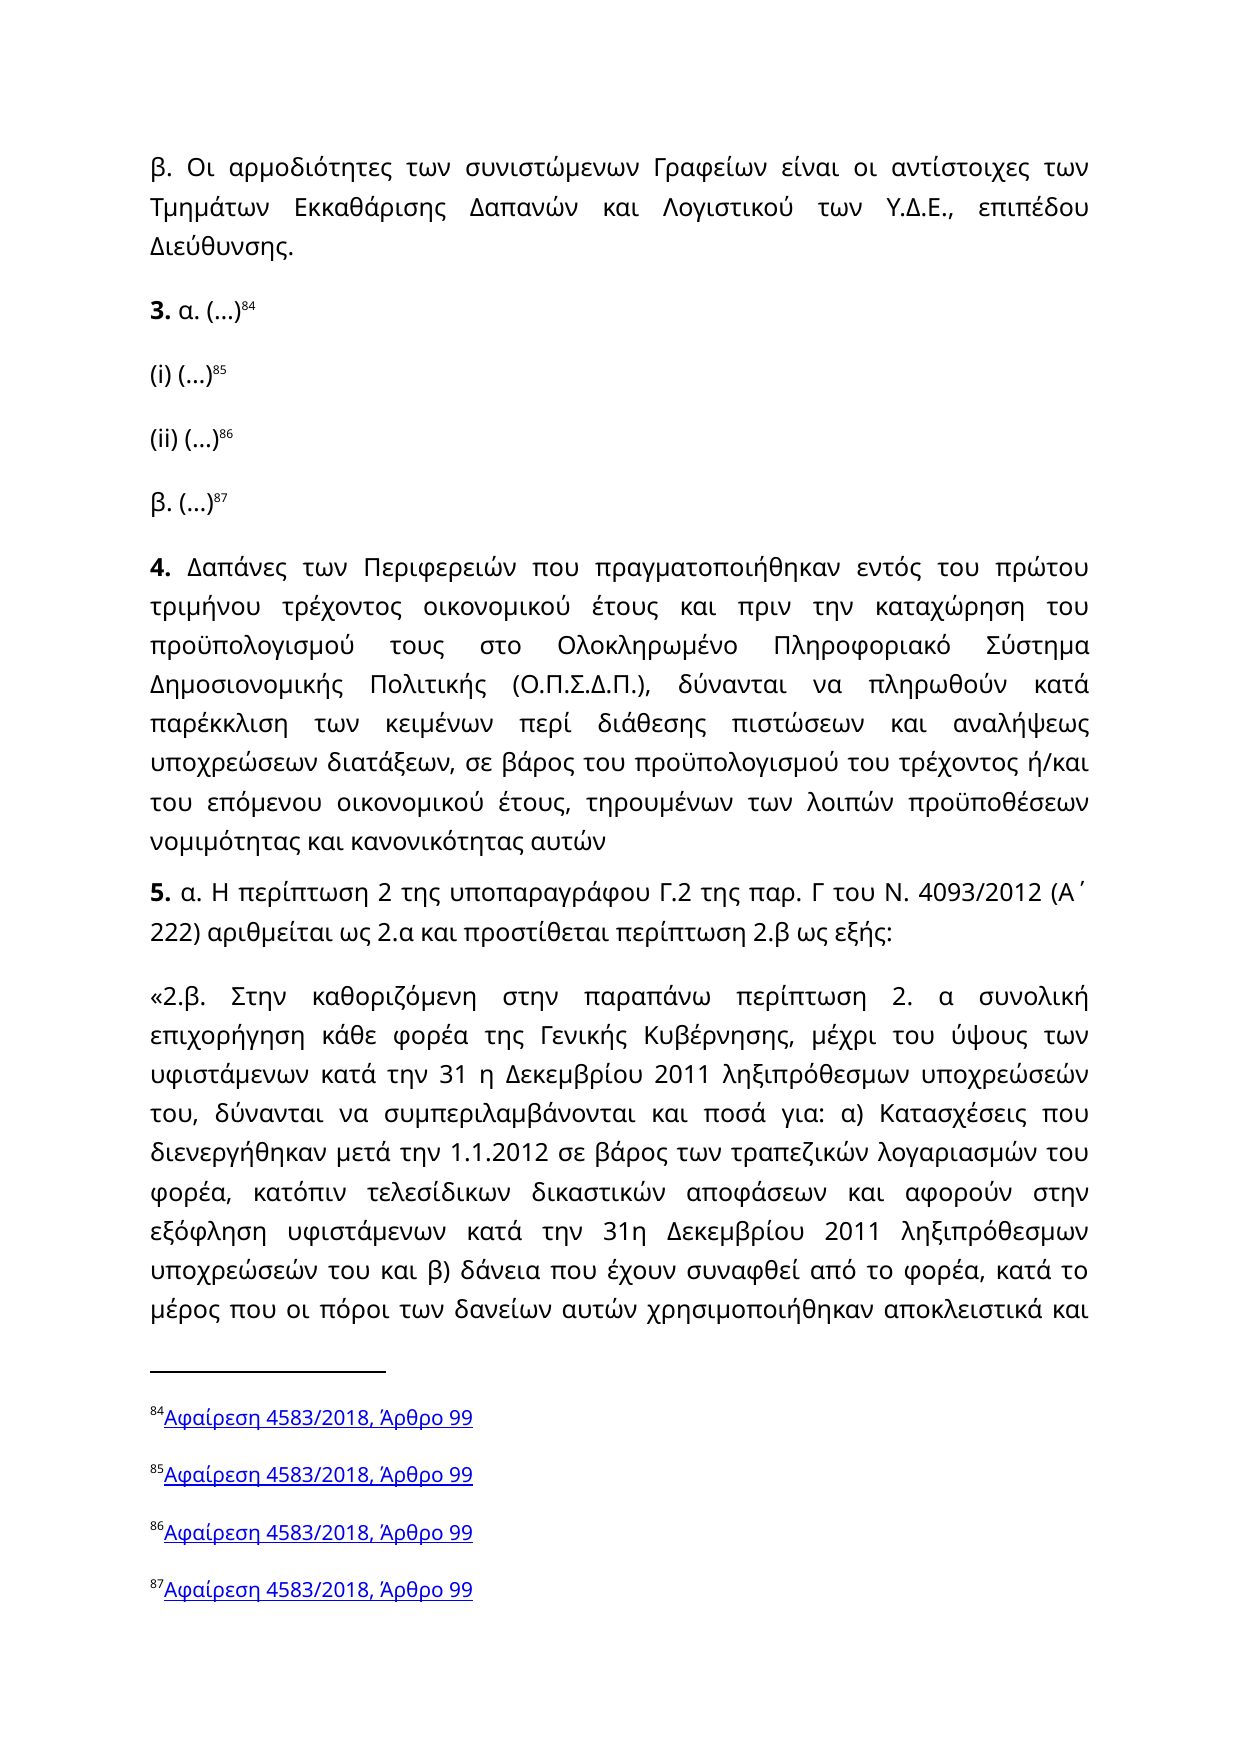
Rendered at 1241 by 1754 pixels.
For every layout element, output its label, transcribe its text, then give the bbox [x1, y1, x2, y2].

text (ii) (…) [150, 421, 1090, 455]
text 4. Δαπάνες των Περιφερειών που πραγματοποιήθηκαν εντός του πρώτου τριμήνου τρέχοντος οικονομικού έτους και πριν την καταχώρηση του προϋπολογισμού τους στο Ολοκληρωμένο Πληροφοριακό Σύστημα Δημοσιονομικής Πολιτικής (Ο.Π.Σ.Δ.Π.), δύνανται να πληρωθούν κατά παρέκκλιση των κειμένων περί διάθεσης πιστώσεων και αναλήψεως υποχρεώσεων διατάξεων, σε βάρος του προϋπολογισμού του τρέχοντος ή/και του επόμενου οικονομικού έτους, τηρουμένων των λοιπών προϋποθέσεων νομιμότητας και κανονικότητας αυτών [150, 549, 1090, 857]
text Αφαίρεση 4583/2018, Άρθρο 99 [150, 1518, 1090, 1546]
text β. (…) [150, 485, 1090, 519]
text «2.β. Στην καθοριζόμενη στην παραπάνω περίπτωση 2. α συνολική επιχορήγηση κάθε φορέα της Γενικής Κυβέρνησης, μέχρι του ύψους των υφιστάμενων κατά την 31 η Δεκεμβρίου 2011 ληξιπρόθεσμων υποχρεώσεών του, δύνανται να συμπεριλαμβάνονται και ποσά για: α) Κατασχέσεις που διενεργήθηκαν μετά την 1.1.2012 σε βάρος των τραπεζικών λογαριασμών του φορέα, κατόπιν τελεσίδικων δικαστικών αποφάσεων και αφορούν στην εξόφληση υφιστάμενων κατά την 31η Δεκεμβρίου 2011 ληξιπρόθεσμων υποχρεώσεών του και β) δάνεια που έχουν συναφθεί από το φορέα, κατά το μέρος που οι πόροι των δανείων αυτών χρησιμοποιήθηκαν αποκλειστικά και [150, 978, 1090, 1326]
text Αφαίρεση 4583/2018, Άρθρο 99 [150, 1460, 1090, 1489]
text Αφαίρεση 4583/2018, Άρθρο 99 [150, 1403, 1090, 1431]
text β. Οι αρμοδιότητες των συνιστώμενων Γραφείων είναι οι αντίστοιχες των Τμημάτων Εκκαθάρισης Δαπανών και Λογιστικού των Υ.Δ.Ε., επιπέδου Διεύθυνσης. [150, 150, 1090, 262]
text 3. α. (…) [150, 292, 1090, 327]
text 5. α. Η περίπτωση 2 της υποπαραγράφου Γ.2 της παρ. Γ του Ν. 4093/2012 (Α΄ 222) αριθμείται ως 2.α και προστίθεται περίπτωση 2.β ως εξής: [150, 875, 1090, 948]
text Αφαίρεση 4583/2018, Άρθρο 99 [150, 1576, 1090, 1604]
text (i) (…) [150, 357, 1090, 391]
